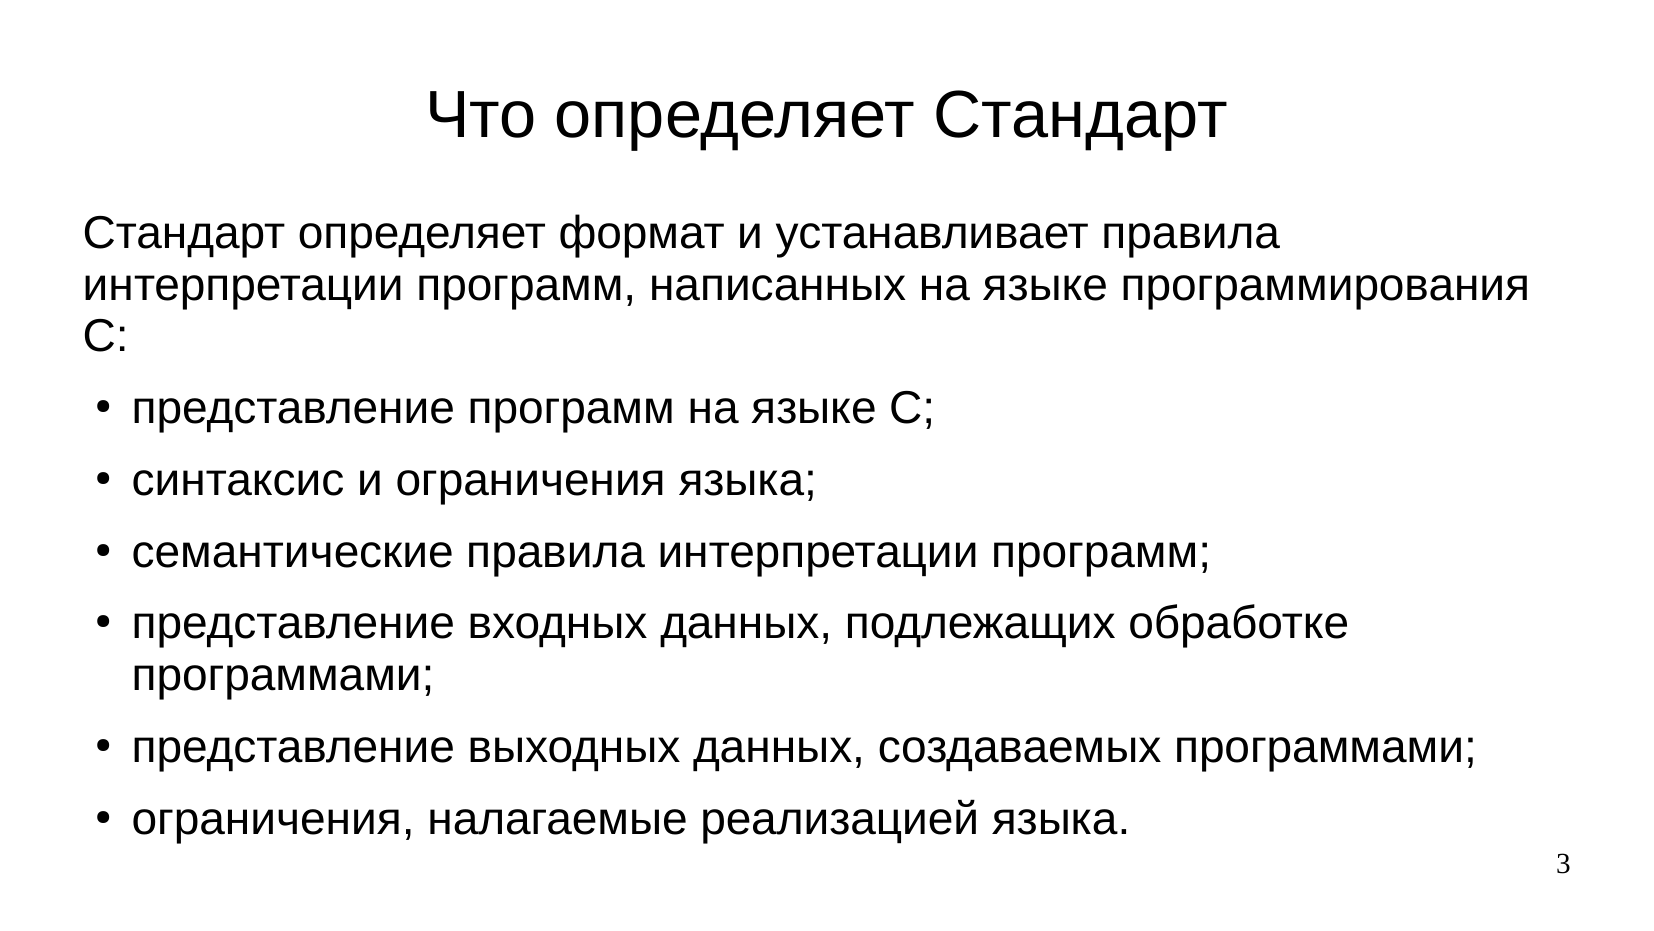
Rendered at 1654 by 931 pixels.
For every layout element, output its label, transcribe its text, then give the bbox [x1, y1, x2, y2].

title Что определяет Стандарт [82, 37, 1571, 193]
list Стандарт определяет формат и устанавливает правила интерпретации программ, написанных на языке программирования C: представление программ на языке C; синтаксис и ограничения языка; семантические правила интерпретации программ; представление входных данных, подлежащих обработке программами; представление выходных данных, создаваемых программами; ограничения, налагаемые реализацией языка. [82, 206, 1571, 857]
